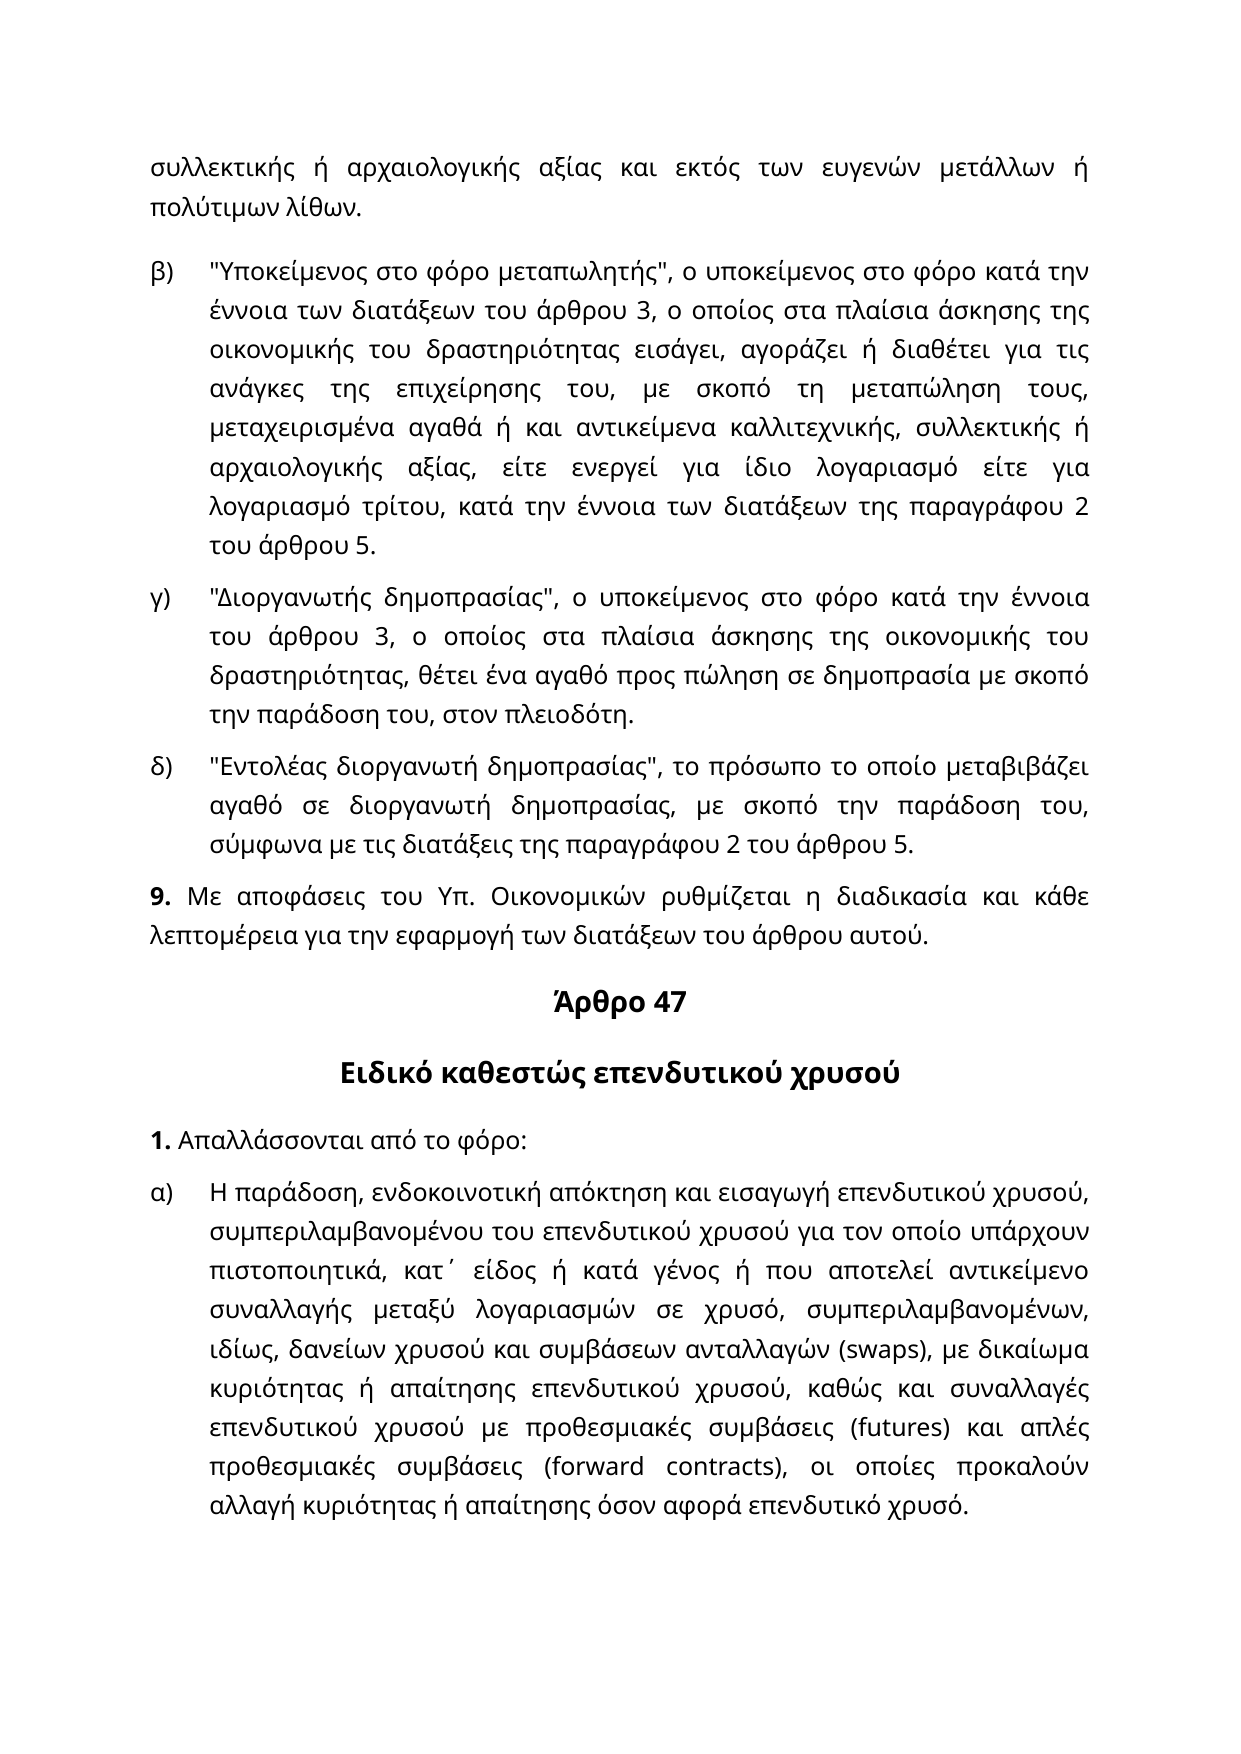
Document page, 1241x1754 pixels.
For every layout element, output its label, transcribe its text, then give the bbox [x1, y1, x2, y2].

list α) Η παράδοση, ενδοκοινοτική απόκτηση και εισαγωγή επενδυτικού χρυσού, συμπεριλαμβανομένου του επενδυτικού χρυσού για τον οποίο υπάρχουν πιστοποιητικά, κατ΄ είδος ή κατά γένος ή που αποτελεί αντικείμενο συναλλαγής μεταξύ λογαριασμών σε χρυσό, συμπεριλαμβανομένων, ιδίως, δανείων χρυσού και συμβάσεων ανταλλαγών (swaps), με δικαίωμα κυριότητας ή απαίτησης επενδυτικού χρυσού, καθώς και συναλλαγές επενδυτικού χρυσού με προθεσμιακές συμβάσεις (futures) και απλές προθεσμιακές συμβάσεις (forward contracts), οι οποίες προκαλούν αλλαγή κυριότητας ή απαίτησης όσον αφορά επενδυτικό χρυσό. [150, 1174, 1090, 1522]
text 1. Απαλλάσσονται από το φόρο: [150, 1123, 1090, 1157]
subtitle Ειδικό καθεστώς επενδυτικού χρυσού [150, 1052, 1090, 1092]
list δ) "Εντολέας διοργανωτή δημοπρασίας", το πρόσωπο το οποίο μεταβιβάζει αγαθό σε διοργανωτή δημοπρασίας, με σκοπό την παράδοση του, σύμφωνα με τις διατάξεις της παραγράφου 2 του άρθρου 5. [150, 748, 1090, 861]
text συλλεκτικής ή αρχαιολογικής αξίας και εκτός των ευγενών μετάλλων ή πολύτιμων λίθων. [150, 150, 1090, 223]
text 9. Με αποφάσεις του Υπ. Οικονομικών ρυθμίζεται η διαδικασία και κάθε λεπτομέρεια για την εφαρμογή των διατάξεων του άρθρου αυτού. [150, 878, 1090, 952]
list γ) "Διοργανωτής δημοπρασίας", ο υποκείμενος στο φόρο κατά την έννοια του άρθρου 3, ο οποίος στα πλαίσια άσκησης της οικονομικής του δραστηριότητας, θέτει ένα αγαθό προς πώληση σε δημοπρασία με σκοπό την παράδοση του, στον πλειοδότη. [150, 579, 1090, 731]
list β) "Υποκείμενος στο φόρο μεταπωλητής", ο υποκείμενος στο φόρο κατά την έννοια των διατάξεων του άρθρου 3, ο οποίος στα πλαίσια άσκησης της οικονομικής του δραστηριότητας εισάγει, αγοράζει ή διαθέτει για τις ανάγκες της επιχείρησης του, με σκοπό τη μεταπώληση τους, μεταχειρισμένα αγαθά ή και αντικείμενα καλλιτεχνικής, συλλεκτικής ή αρχαιολογικής αξίας, είτε ενεργεί για ίδιο λογαριασμό είτε για λογαριασμό τρίτου, κατά την έννοια των διατάξεων της παραγράφου 2 του άρθρου 5. [150, 253, 1090, 562]
subtitle Άρθρο 47 [150, 982, 1090, 1021]
